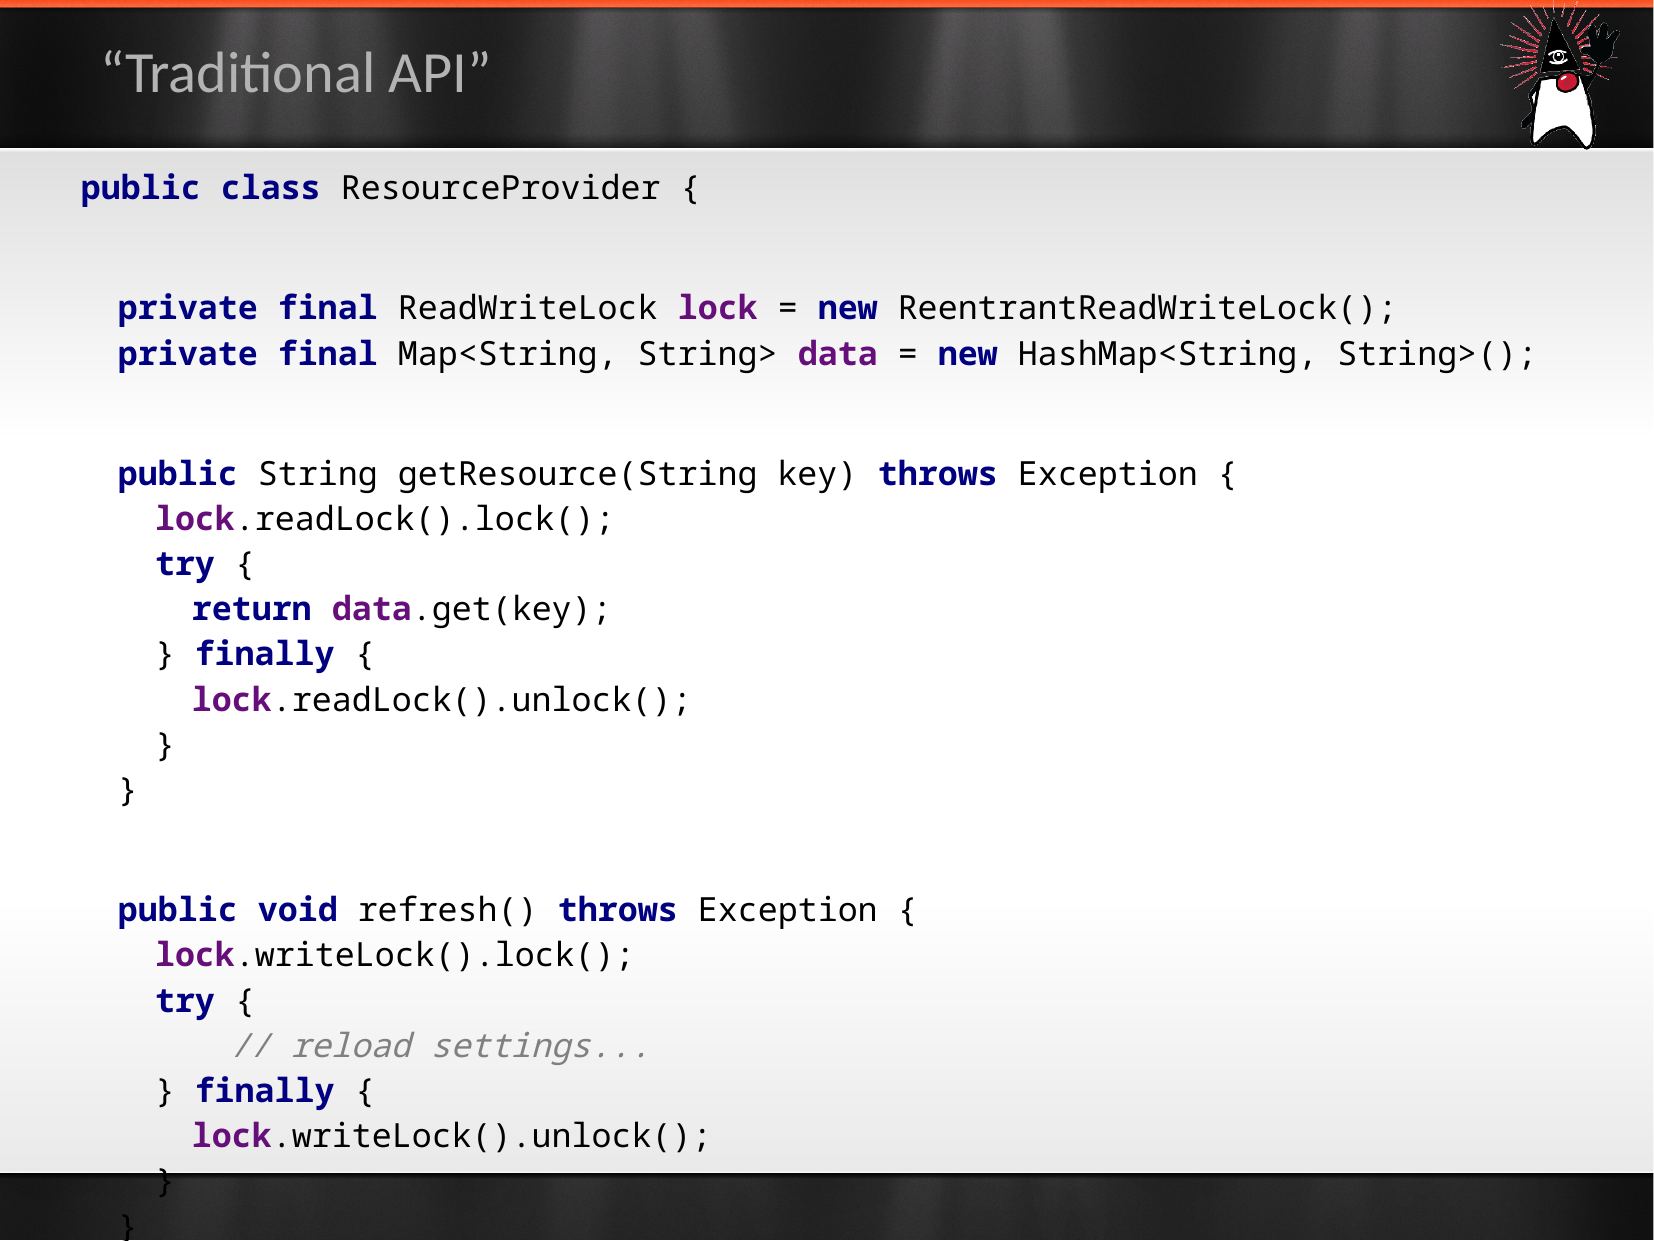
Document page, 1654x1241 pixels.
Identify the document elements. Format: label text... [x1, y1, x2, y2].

picture [0, 0, 1654, 1240]
subtitle public class ResourceProvider { private final ReadWriteLock lock = new ReentrantReadWriteLock(); private final Map<String, String> data = new HashMap<String, String>(); public String getResource(String key) throws Exception { lock.readLock().lock(); try { return data.get(key); } finally { lock.readLock().unlock(); } } public void refresh() throws Exception { lock.writeLock().lock(); try { // reload settings... } finally { lock.writeLock().unlock(); } } } [80, 164, 1570, 1158]
title “Traditional API” [100, 6, 1589, 151]
